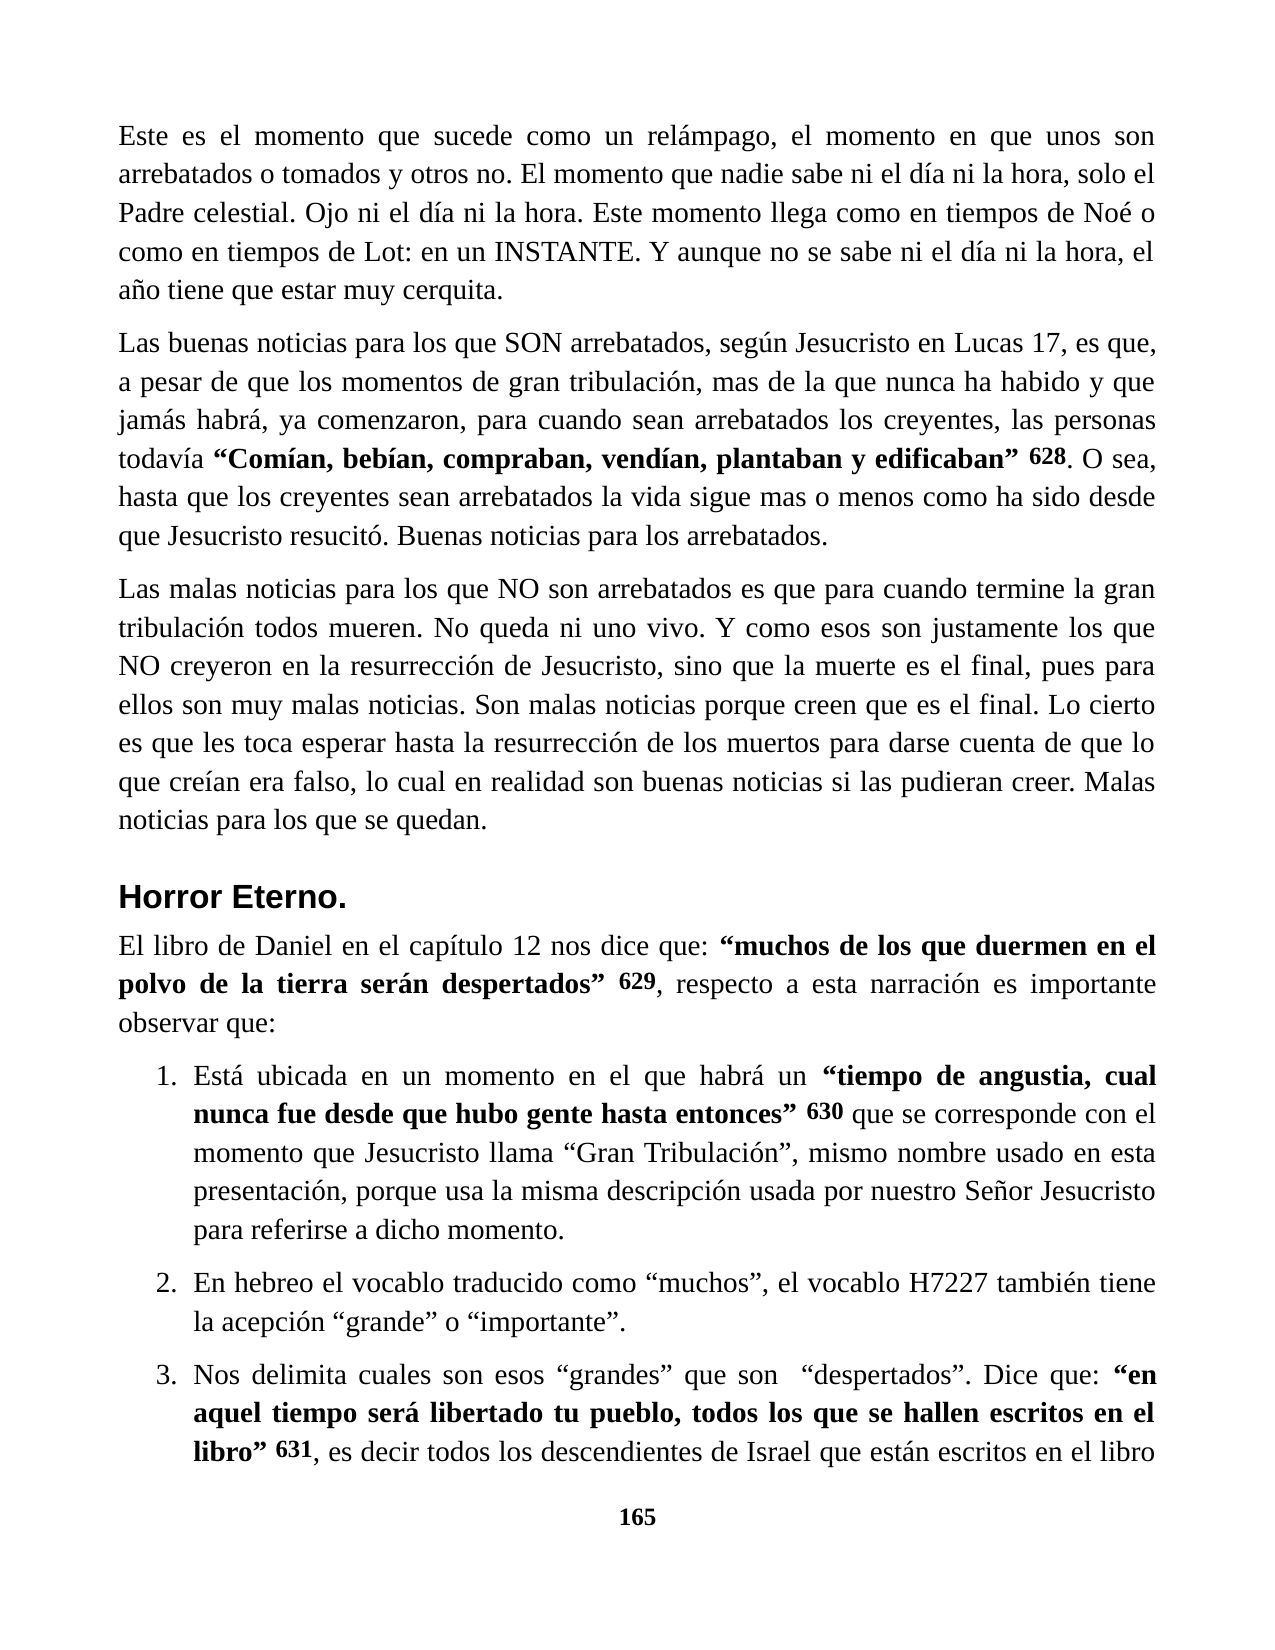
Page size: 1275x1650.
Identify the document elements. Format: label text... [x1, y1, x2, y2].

list Está ubicada en un momento en el que habrá un “tiempo de angustia, cual nunca fue desde que hubo gente hasta entonces” que se corresponde con el momento que Jesucristo llama “Gran Tribulación”, mismo nombre usado en esta presentación, porque usa la misma descripción usada por nuestro Señor Jesucristo para referirse a dicho momento. [156, 1058, 1157, 1246]
subtitle Horror Eterno. [118, 876, 1157, 915]
list En hebreo el vocablo traducido como “muchos”, el vocablo H7227 también tiene la acepción “grande” o “importante”. [156, 1265, 1157, 1337]
text Este es el momento que sucede como un relámpago, el momento en que unos son arrebatados o tomados y otros no. El momento que nadie sabe ni el día ni la hora, solo el Padre celestial. Ojo ni el día ni la hora. Este momento llega como en tiempos de Noé o como en tiempos de Lot: en un INSTANTE. Y aunque no se sabe ni el día ni la hora, el año tiene que estar muy cerquita. [118, 118, 1157, 306]
text El libro de Daniel en el capítulo 12 nos dice que: “muchos de los que duermen en el polvo de la tierra serán despertados” , respecto a esta narración es importante observar que: [118, 928, 1157, 1038]
list Nos delimita cuales son esos “grandes” que son “despertados”. Dice que: “en aquel tiempo será libertado tu pueblo, todos los que se hallen escritos en el libro” , es decir todos los descendientes de Israel que están escritos en el libro [156, 1357, 1157, 1467]
text Las malas noticias para los que NO son arrebatados es que para cuando termine la gran tribulación todos mueren. No queda ni uno vivo. Y como esos son justamente los que NO creyeron en la resurrección de Jesucristo, sino que la muerte es el final, pues para ellos son muy malas noticias. Son malas noticias porque creen que es el final. Lo cierto es que les toca esperar hasta la resurrección de los muertos para darse cuenta de que lo que creían era falso, lo cual en realidad son buenas noticias si las pudieran creer. Malas noticias para los que se quedan. [118, 571, 1157, 836]
text Las buenas noticias para los que SON arrebatados, según Jesucristo en Lucas 17, es que, a pesar de que los momentos de gran tribulación, mas de la que nunca ha habido y que jamás habrá, ya comenzaron, para cuando sean arrebatados los creyentes, las personas todavía “Comían, bebían, compraban, vendían, plantaban y edificaban” . O sea, hasta que los creyentes sean arrebatados la vida sigue mas o menos como ha sido desde que Jesucristo resucitó. Buenas noticias para los arrebatados. [118, 325, 1157, 552]
